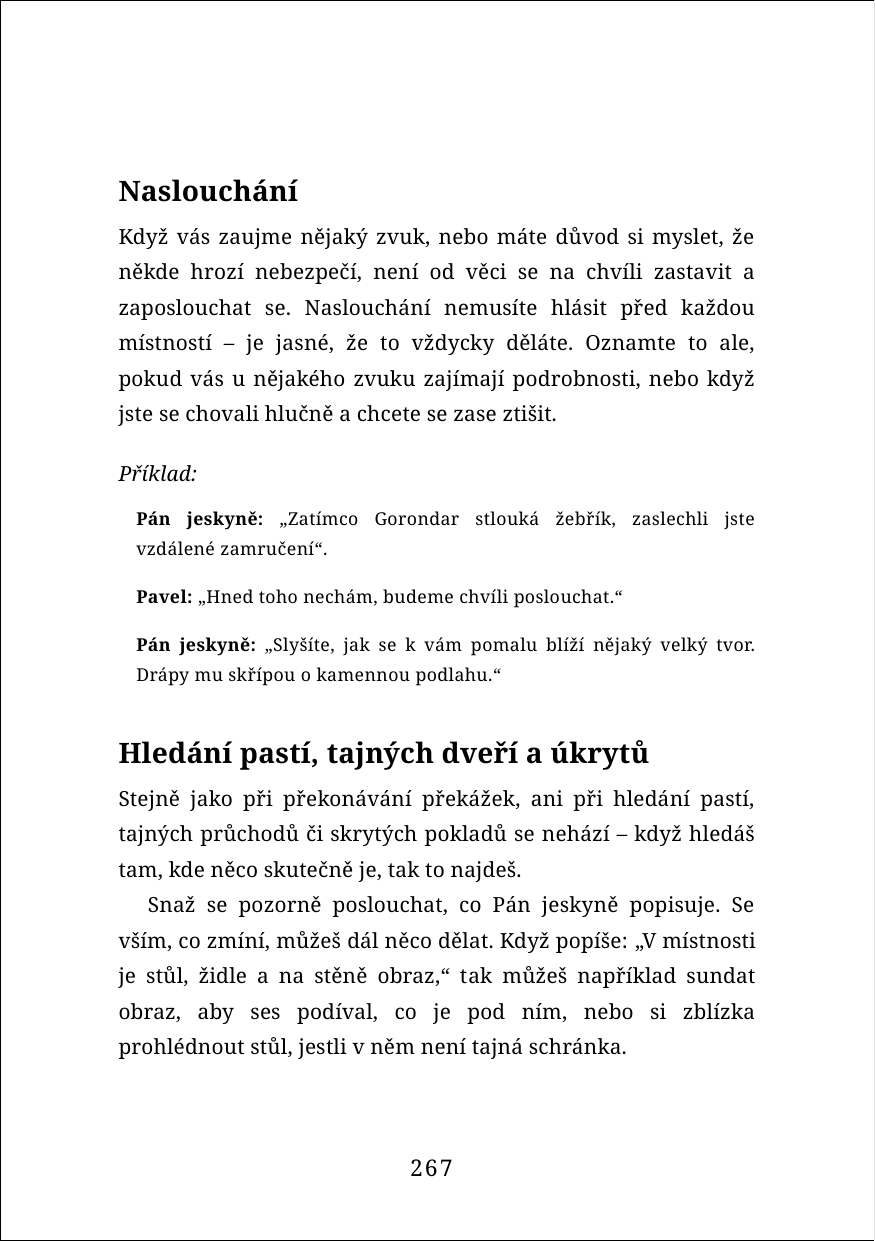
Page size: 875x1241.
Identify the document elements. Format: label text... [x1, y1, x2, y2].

text Pavel: „Hned toho nechám, budeme chvíli poslouchat.“ [136, 584, 756, 608]
text Příklad: [118, 459, 756, 487]
text Pán jeskyně: „Slyšíte, jak se k vám pomalu blíží nějaký velký tvor. Drápy mu skřípou o kamennou podlahu.“ [136, 632, 756, 686]
text Pán jeskyně: „Zatímco Gorondar stlouká žebřík, zaslechli jste vzdálené zamručení“. [136, 506, 756, 560]
subtitle Hledání pastí, tajných dveří a úkrytů [118, 734, 756, 772]
subtitle Naslouchání [118, 172, 756, 210]
text Když vás zaujme nějaký zvuk, nebo máte důvod si myslet, že někde hrozí nebezpečí, není od věci se na chvíli zastavit a zaposlouchat se. Naslouchání nemusíte hlásit před každou místností – je jasné, že to vždycky děláte. Oznamte to ale, pokud vás u nějakého zvuku zajímají podrobnosti, nebo když jste se chovali hlučně a chcete se zase ztišit. [118, 222, 756, 428]
text Stejně jako při překonávání překážek, ani při hledání pastí, tajných průchodů či skrytých pokladů se nehází – když hledáš tam, kde něco skutečně je, tak to najdeš. Snaž se pozorně poslouchat, co Pán jeskyně popisuje. Se vším, co zmíní, můžeš dál něco dělat. Když popíše: „V místnosti je stůl, židle a na stěně obraz,“ tak můžeš například sundat obraz, aby ses podíval, co je pod ním, nebo si zblízka prohlédnout stůl, jestli v něm není tajná schránka. [118, 784, 756, 1061]
